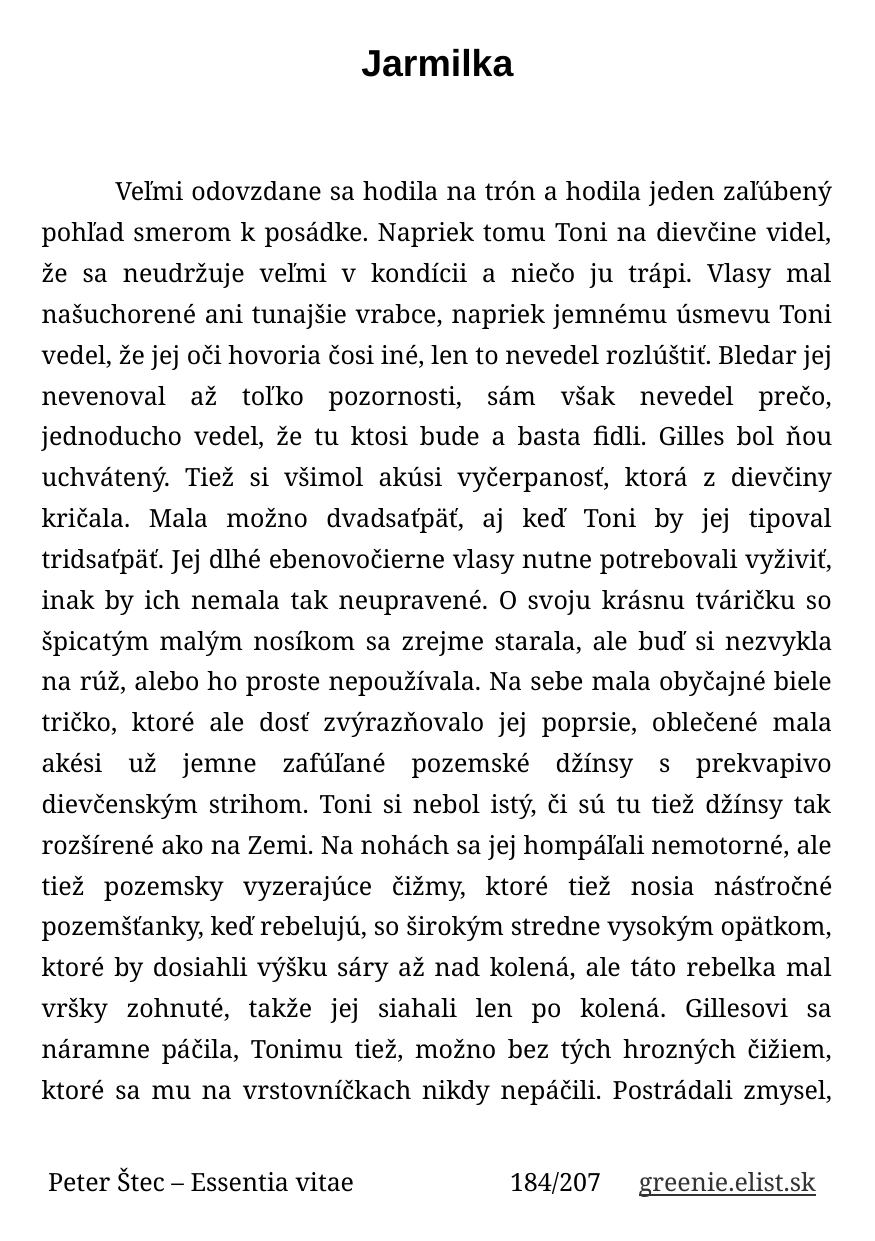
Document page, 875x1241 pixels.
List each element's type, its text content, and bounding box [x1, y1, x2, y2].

subtitle Jarmilka [41, 41, 833, 84]
text Veľmi odovzdane sa hodila na trón a hodila jeden zaľúbený pohľad smerom k posádke. Napriek tomu Toni na dievčine videl, že sa neudržuje veľmi v kondícii a niečo ju trápi. Vlasy mal našuchorené ani tunajšie vrabce, napriek jemnému úsmevu Toni vedel, že jej oči hovoria čosi iné, len to nevedel rozlúštiť. Bledar jej nevenoval až toľko pozornosti, sám však nevedel prečo, jednoducho vedel, že tu ktosi bude a basta fidli. Gilles bol ňou uchvátený. Tiež si všimol akúsi vyčerpanosť, ktorá z dievčiny kričala. Mala možno dvadsaťpäť, aj keď Toni by jej tipoval tridsaťpäť. Jej dlhé ebenovočierne vlasy nutne potrebovali vyživiť, inak by ich nemala tak neupravené. O svoju krásnu tváričku so špicatým malým nosíkom sa zrejme starala, ale buď si nezvykla na rúž, alebo ho proste nepoužívala. Na sebe mala obyčajné biele tričko, ktoré ale dosť zvýrazňovalo jej poprsie, oblečené mala akési už jemne zafúľané pozemské džínsy s prekvapivo dievčenským strihom. Toni si nebol istý, či sú tu tiež džínsy tak rozšírené ako na Zemi. Na nohách sa jej hompáľali nemotorné, ale tiež pozemsky vyzerajúce čižmy, ktoré tiež nosia násťročné pozemšťanky, keď rebelujú, so širokým stredne vysokým opätkom, ktoré by dosiahli výšku sáry až nad kolená, ale táto rebelka mal vršky zohnuté, takže jej siahali len po kolená. Gillesovi sa náramne páčila, Tonimu tiež, možno bez tých hrozných čižiem, ktoré sa mu na vrstovníčkach nikdy nepáčili. Postrádali zmysel, [41, 174, 833, 1106]
